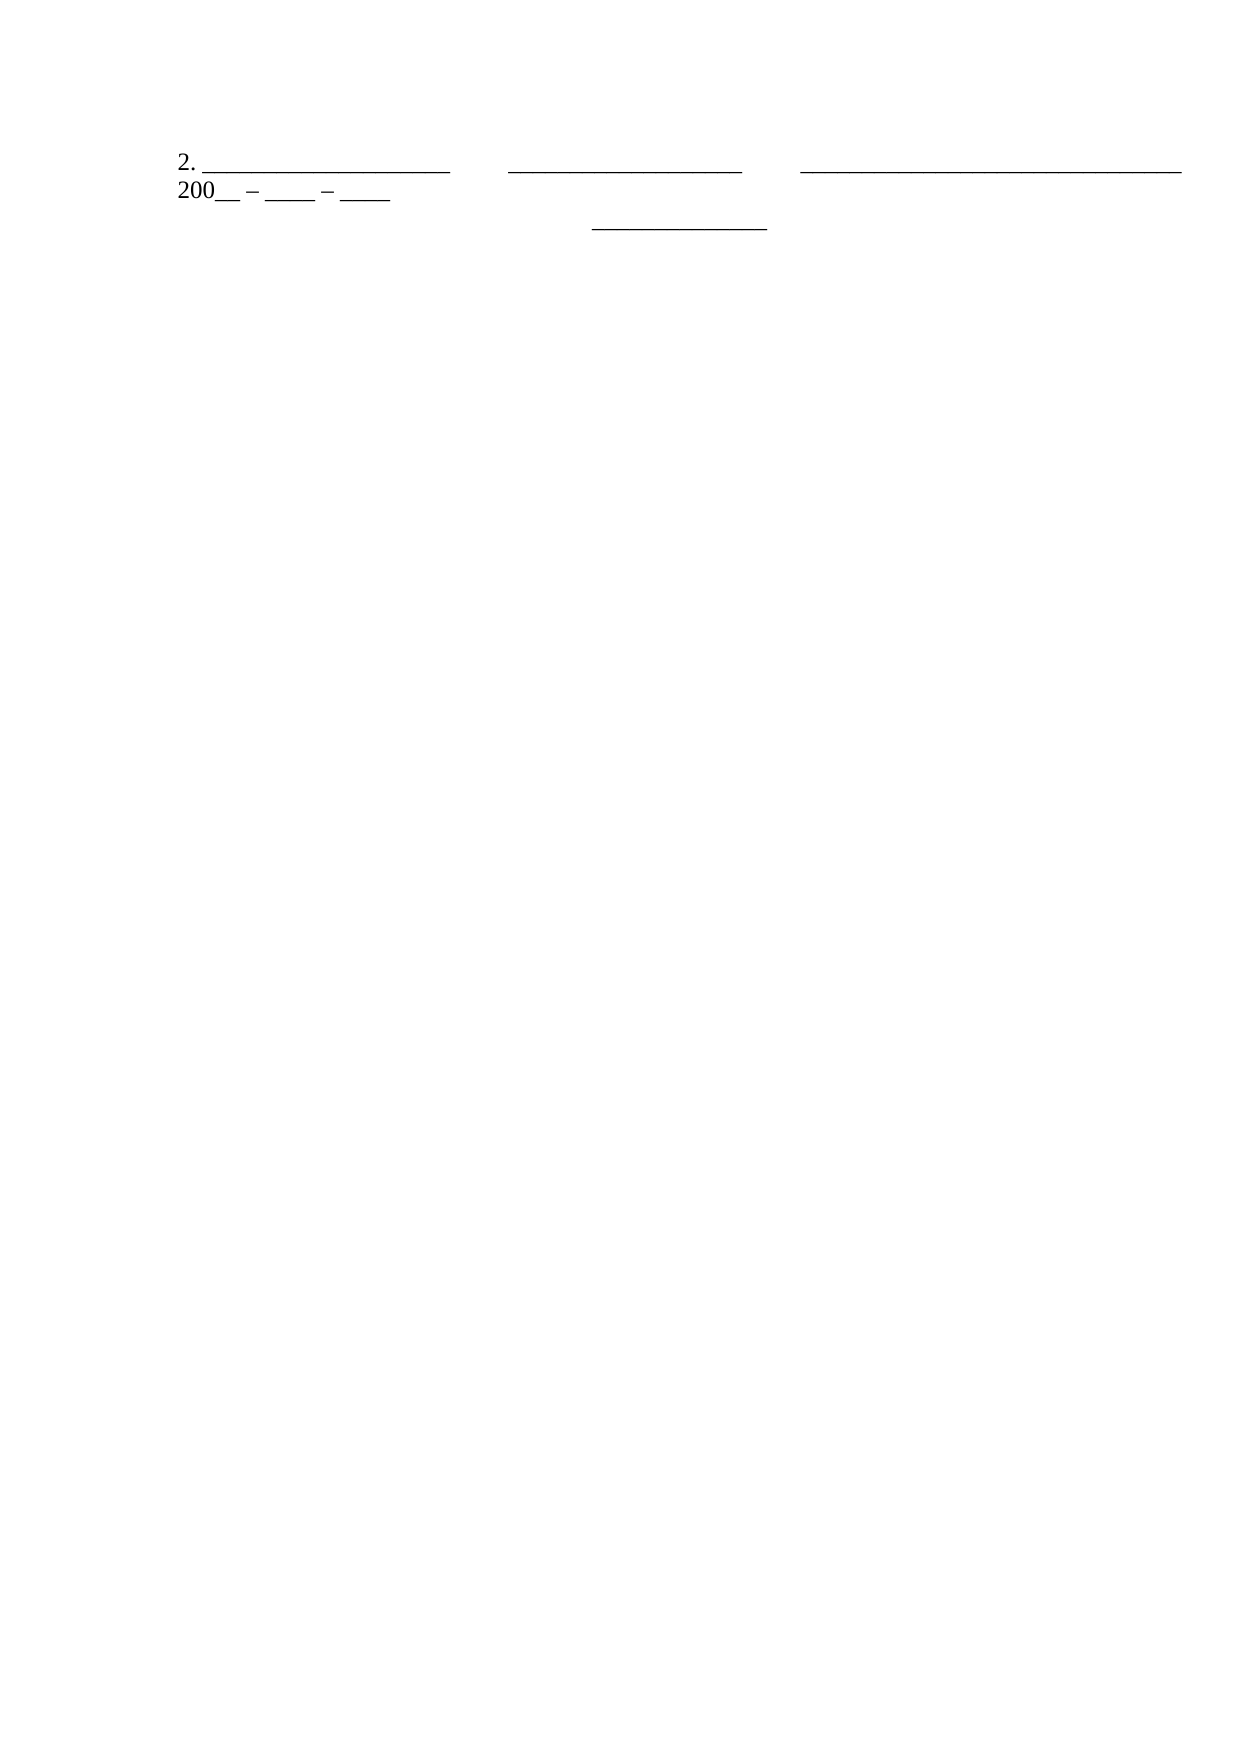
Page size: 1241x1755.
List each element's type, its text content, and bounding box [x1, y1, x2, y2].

text 200__ – ____ – ____ [177, 176, 1181, 204]
text 2. [177, 147, 1181, 176]
text ______________ [177, 204, 1181, 233]
